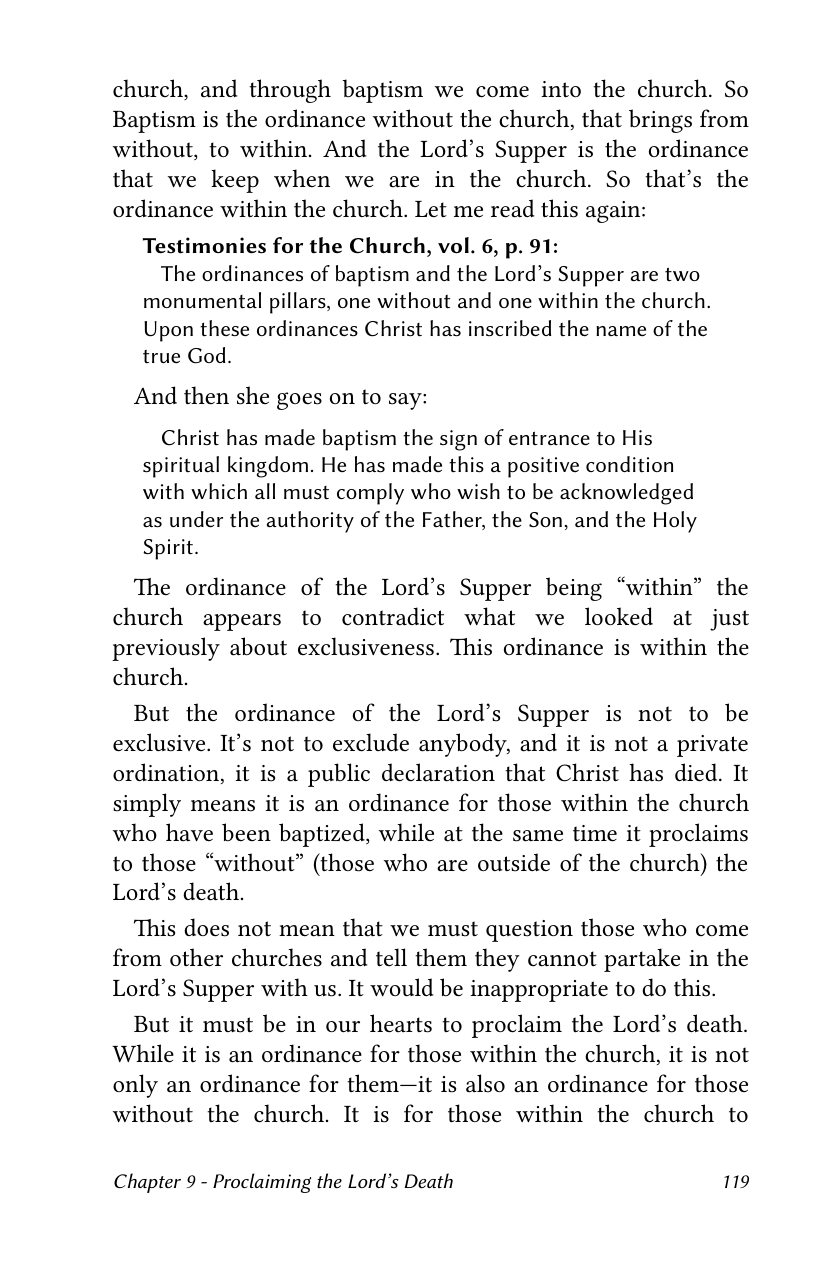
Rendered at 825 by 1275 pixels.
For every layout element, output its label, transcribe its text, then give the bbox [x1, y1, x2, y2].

text This does not mean that we must question those who come from other churches and tell them they cannot partake in the Lord’s Supper with us. It would be inappropriate to do this. [112, 914, 750, 1003]
text And then she goes on to say: [112, 383, 750, 411]
text But it must be in our hearts to proclaim the Lord’s death. While it is an ordinance for those within the church, it is not only an ordinance for them—it is also an ordinance for those without the church. It is for those within the church to [112, 1010, 750, 1128]
text Testimonies for the Church, vol. 6, p. 91: [142, 233, 750, 259]
text Christ has made baptism the sign of entrance to His spiritual kingdom. He has made this a positive condition with which all must comply who wish to be acknowledged as under the authority of the Father, the Son, and the Holy Spirit. [142, 424, 720, 560]
text The ordinances of baptism and the Lord’s Supper are two monumental pillars, one without and one within the church. Upon these ordinances Christ has inscribed the name of the true God. [142, 261, 720, 369]
text The ordinance of the Lord’s Supper being “within” the church appears to contradict what we looked at just previously about exclusiveness. This ordinance is within the church. [112, 573, 750, 692]
text church, and through baptism we come into the church. So Baptism is the ordinance without the church, that brings from without, to within. And the Lord’s Supper is the ordinance that we keep when we are in the church. So that’s the ordinance within the church. Let me read this again: [112, 75, 750, 223]
text But the ordinance of the Lord’s Supper is not to be exclusive. It’s not to exclude anybody, and it is not a private ordination, it is a public declaration that Christ has died. It simply means it is an ordinance for those within the church who have been baptized, while at the same time it proclaims to those “without” (those who are outside of the church) the Lord’s death. [112, 699, 750, 907]
